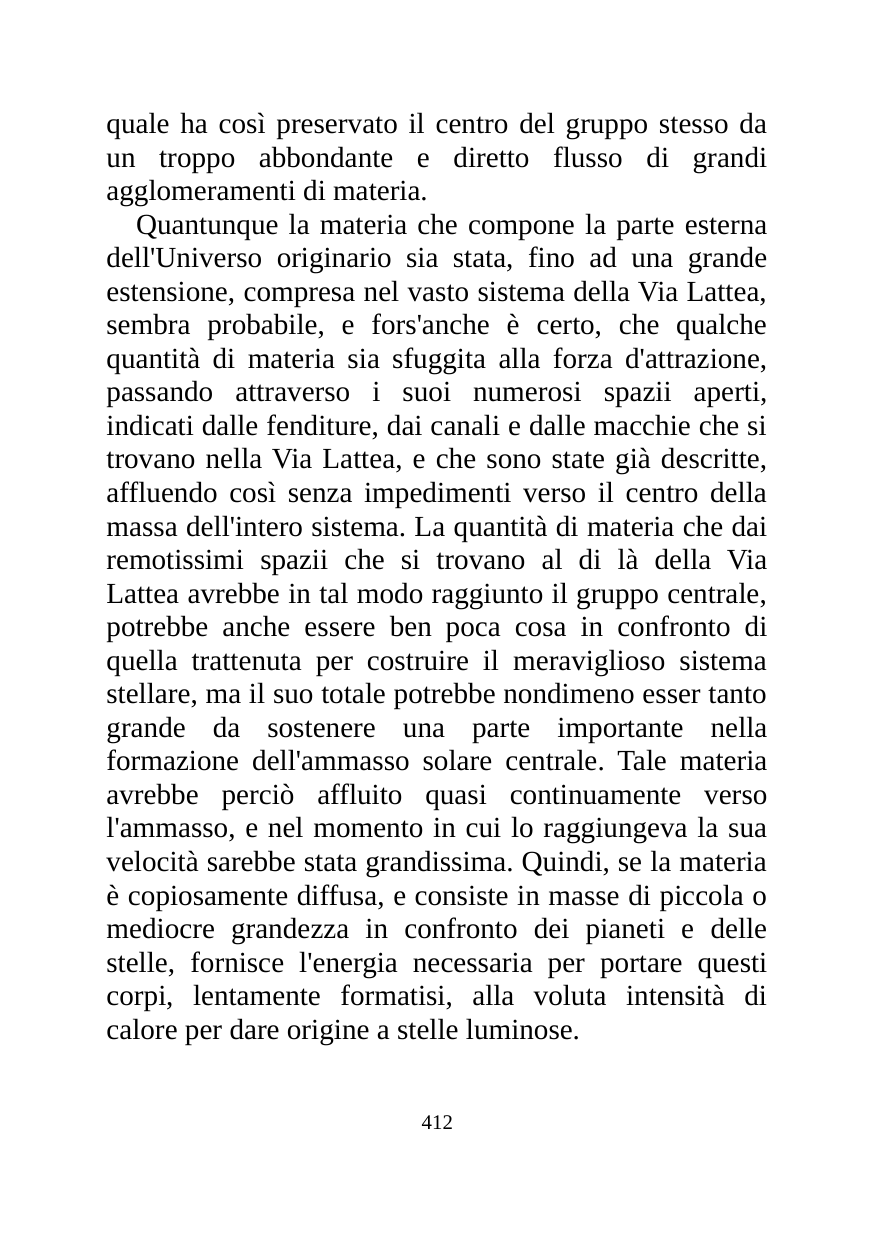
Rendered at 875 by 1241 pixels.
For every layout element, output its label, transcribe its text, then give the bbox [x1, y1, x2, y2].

text Quantunque la materia che compone la parte esterna dell'Universo originario sia stata, fino ad una grande estensione, compresa nel vasto sistema della Via Lattea, sembra probabile, e fors'anche è certo, che qualche quantità di materia sia sfuggita alla forza d'attrazione, passando attraverso i suoi numerosi spazii aperti, indicati dalle fenditure, dai canali e dalle macchie che si trovano nella Via Lattea, e che sono state già descritte, affluendo così senza impedimenti verso il centro della massa dell'intero sistema. La quantità di materia che dai remotissimi spazii che si trovano al di là della Via Lattea avrebbe in tal modo raggiunto il gruppo centrale, potrebbe anche essere ben poca cosa in confronto di quella trattenuta per costruire il meraviglioso sistema stellare, ma il suo totale potrebbe nondimeno esser tanto grande da sostenere una parte importante nella formazione dell'ammasso solare centrale. Tale materia avrebbe perciò affluito quasi continuamente verso l'ammasso, e nel momento in cui lo raggiungeva la sua velocità sarebbe stata grandissima. Quindi, se la materia è copiosamente diffusa, e consiste in masse di piccola o mediocre grandezza in confronto dei pianeti e delle stelle, fornisce l'energia necessaria per portare questi corpi, lentamente formatisi, alla voluta intensità di calore per dare origine a stelle luminose. [106, 207, 768, 1045]
text quale ha così preservato il centro del gruppo stesso da un troppo abbondante e diretto flusso di grandi agglomeramenti di materia. [106, 106, 768, 207]
